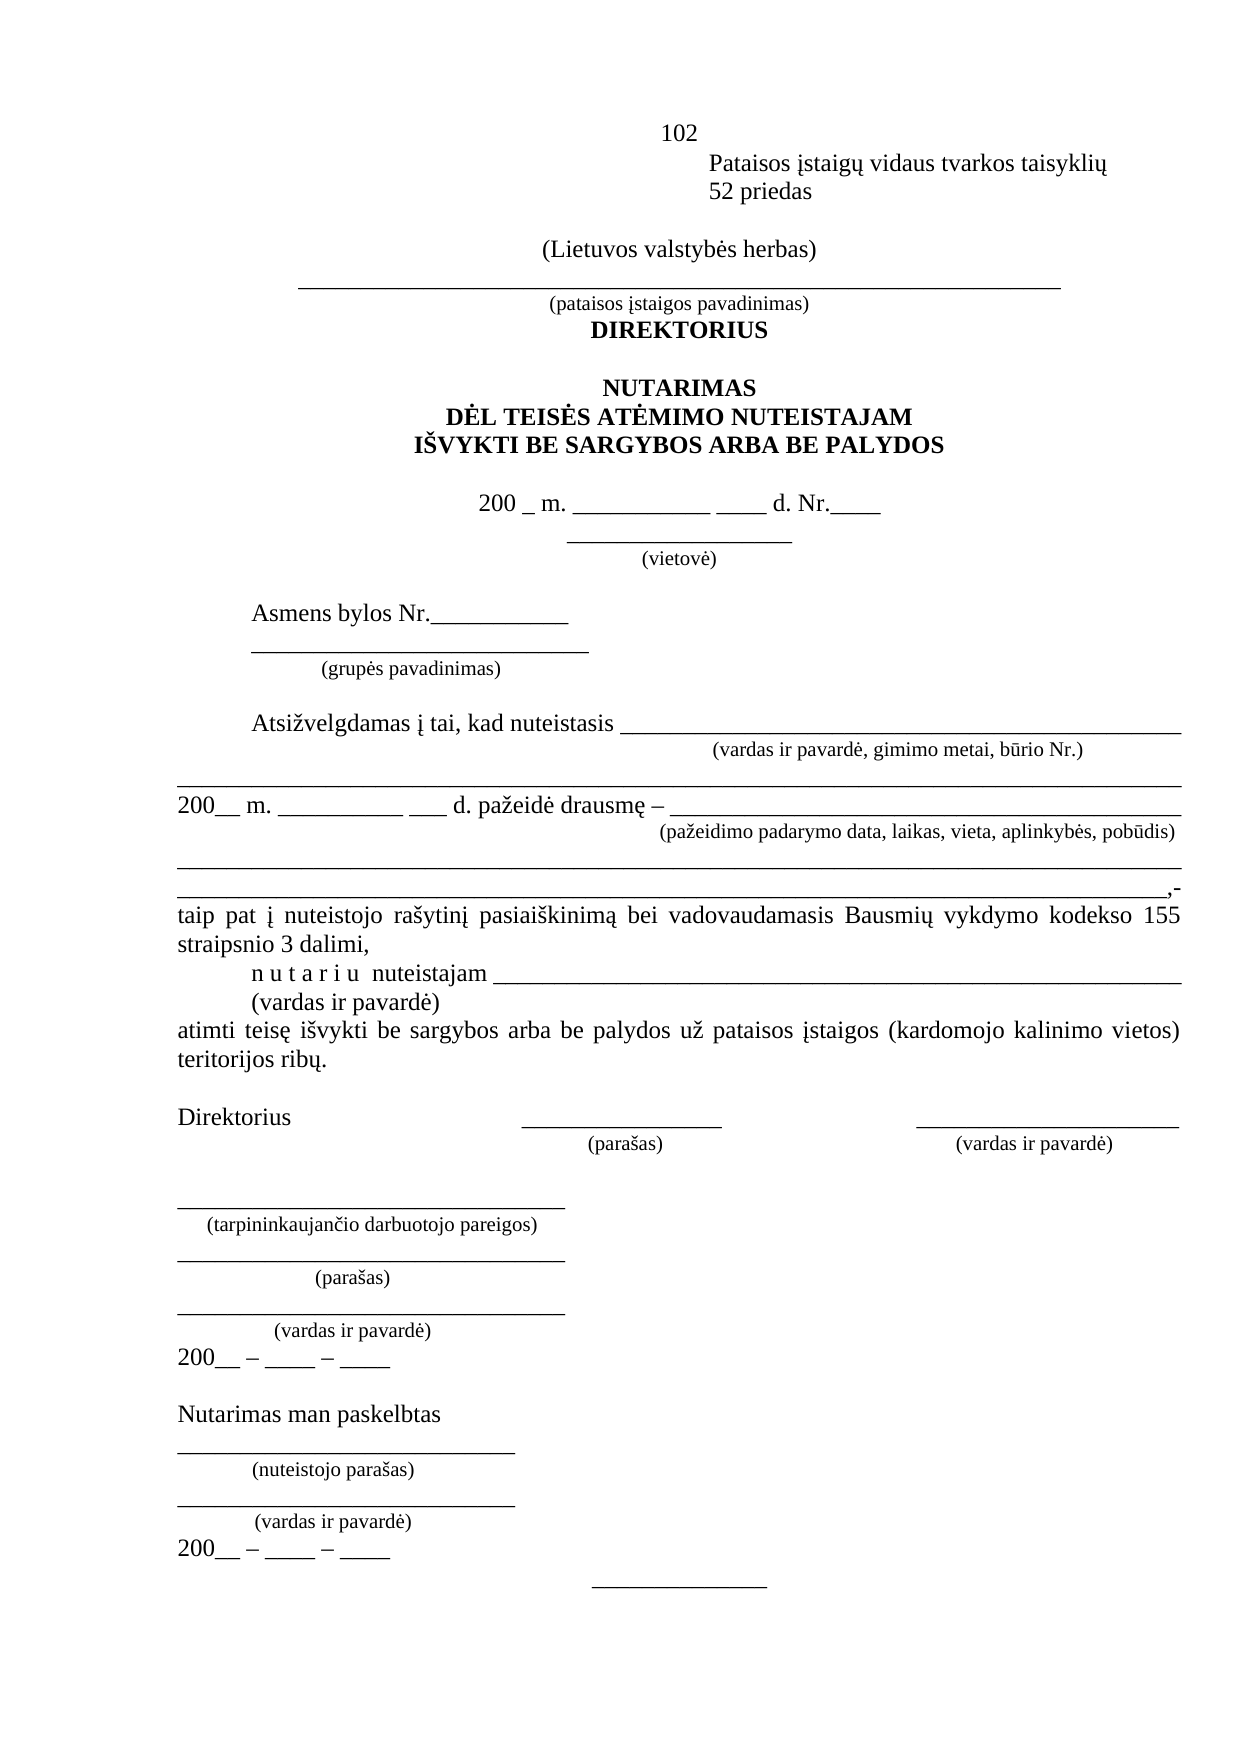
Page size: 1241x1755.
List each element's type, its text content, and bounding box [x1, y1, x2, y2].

text taip pat į nuteistojo rašytinį pasiaiškinimą bei vadovaudamasis Bausmių vykdymo kodekso 155 straipsnio 3 dalimi, [177, 900, 1181, 958]
text (parašas) (vardas ir pavardė) [177, 1130, 1181, 1154]
text IŠVYKTI BE SARGYBOS ARBA BE PALYDOS [177, 430, 1181, 459]
text nutariu nuteistajam [177, 958, 1181, 987]
text Pataisos įstaigų vidaus tvarkos taisyklių [709, 148, 1181, 176]
text _____________________________________________________________ [177, 263, 1181, 291]
text 200__ m. __________ ___ d. pažeidė drausmę – [177, 790, 1181, 819]
text (vardas ir pavardė) [177, 987, 1181, 1015]
text (parašas) [177, 1265, 1181, 1289]
text (nuteistojo parašas) [177, 1457, 1181, 1481]
text 52 priedas [177, 176, 1181, 205]
text ,- [177, 872, 1181, 900]
text Asmens bylos Nr.___________ [177, 598, 1181, 627]
text (vardas ir pavardė) [177, 1509, 1181, 1533]
text __________________ [177, 517, 1181, 545]
text Nutarimas man paskelbtas [177, 1399, 1181, 1428]
text (pažeidimo padarymo data, laikas, vieta, aplinkybės, pobūdis) [177, 819, 1181, 843]
text _______________________________ [177, 1289, 1181, 1318]
text ______________ [177, 1562, 1181, 1591]
text _______________________________ [177, 1183, 1181, 1212]
text (grupės pavadinimas) [177, 656, 1181, 680]
text DĖL TEISĖS ATĖMIMO NUTEISTAJAM [177, 402, 1181, 430]
text (pataisos įstaigos pavadinimas) [177, 291, 1181, 315]
text ___________________________ [177, 1428, 1181, 1457]
text NUTARIMAS [177, 373, 1181, 402]
text 200 _ m. ___________ ____ d. Nr.____ [177, 488, 1181, 517]
text ___________________________ [177, 1481, 1181, 1509]
text (Lietuvos valstybės herbas) [177, 234, 1181, 263]
text (tarpininkaujančio darbuotojo pareigos) [177, 1212, 1181, 1236]
text Direktorius ________________ _____________________ [177, 1102, 1181, 1130]
text DIREKTORIUS [177, 315, 1181, 344]
text atimti teisę išvykti be sargybos arba be palydos už pataisos įstaigos (kardomojo kalinimo vietos) teritorijos ribų. [177, 1015, 1181, 1073]
text 200__ – ____ – ____ [177, 1342, 1181, 1370]
text (vardas ir pavardė, gimimo metai, būrio Nr.) [177, 737, 1181, 761]
text ___________________________ [177, 627, 1181, 656]
text _______________________________ [177, 1236, 1181, 1265]
text 200__ – ____ – ____ [177, 1533, 1181, 1562]
text Atsižvelgdamas į tai, kad nuteistasis [177, 708, 1181, 737]
text (vietovė) [177, 545, 1181, 569]
text (vardas ir pavardė) [177, 1318, 1181, 1342]
